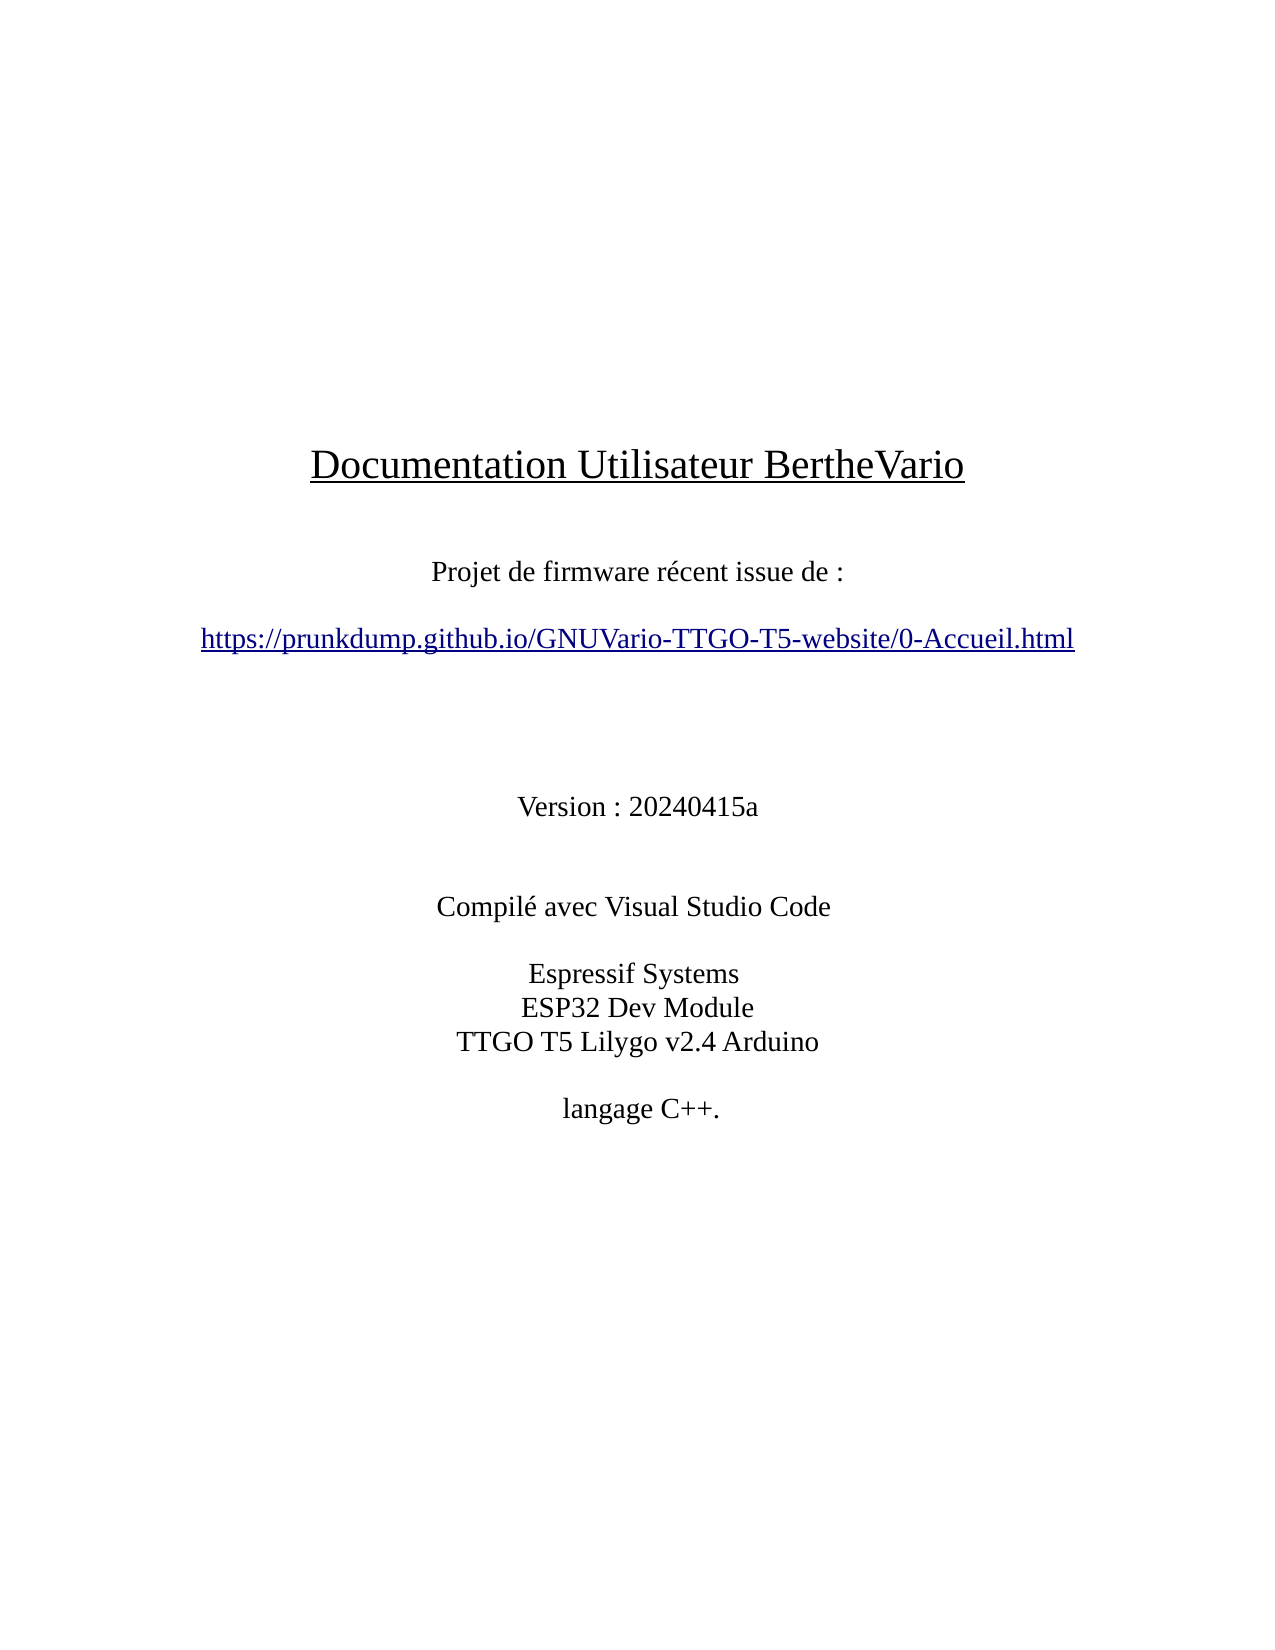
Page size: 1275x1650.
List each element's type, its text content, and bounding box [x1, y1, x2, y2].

text Espressif Systems [118, 957, 1157, 990]
text langage C++. [118, 1091, 1157, 1124]
text Version : 20240415a [118, 789, 1157, 822]
text Compilé avec Visual Studio Code [118, 889, 1157, 923]
text Projet de firmware récent issue de : [118, 554, 1157, 588]
text https://prunkdump.github.io/GNUVario-TTGO-T5-website/0-Accueil.html [118, 621, 1157, 655]
text Documentation Utilisateur BertheVario [118, 439, 1157, 487]
text TTGO T5 Lilygo v2.4 Arduino [118, 1024, 1157, 1057]
text ESP32 Dev Module [118, 990, 1157, 1024]
